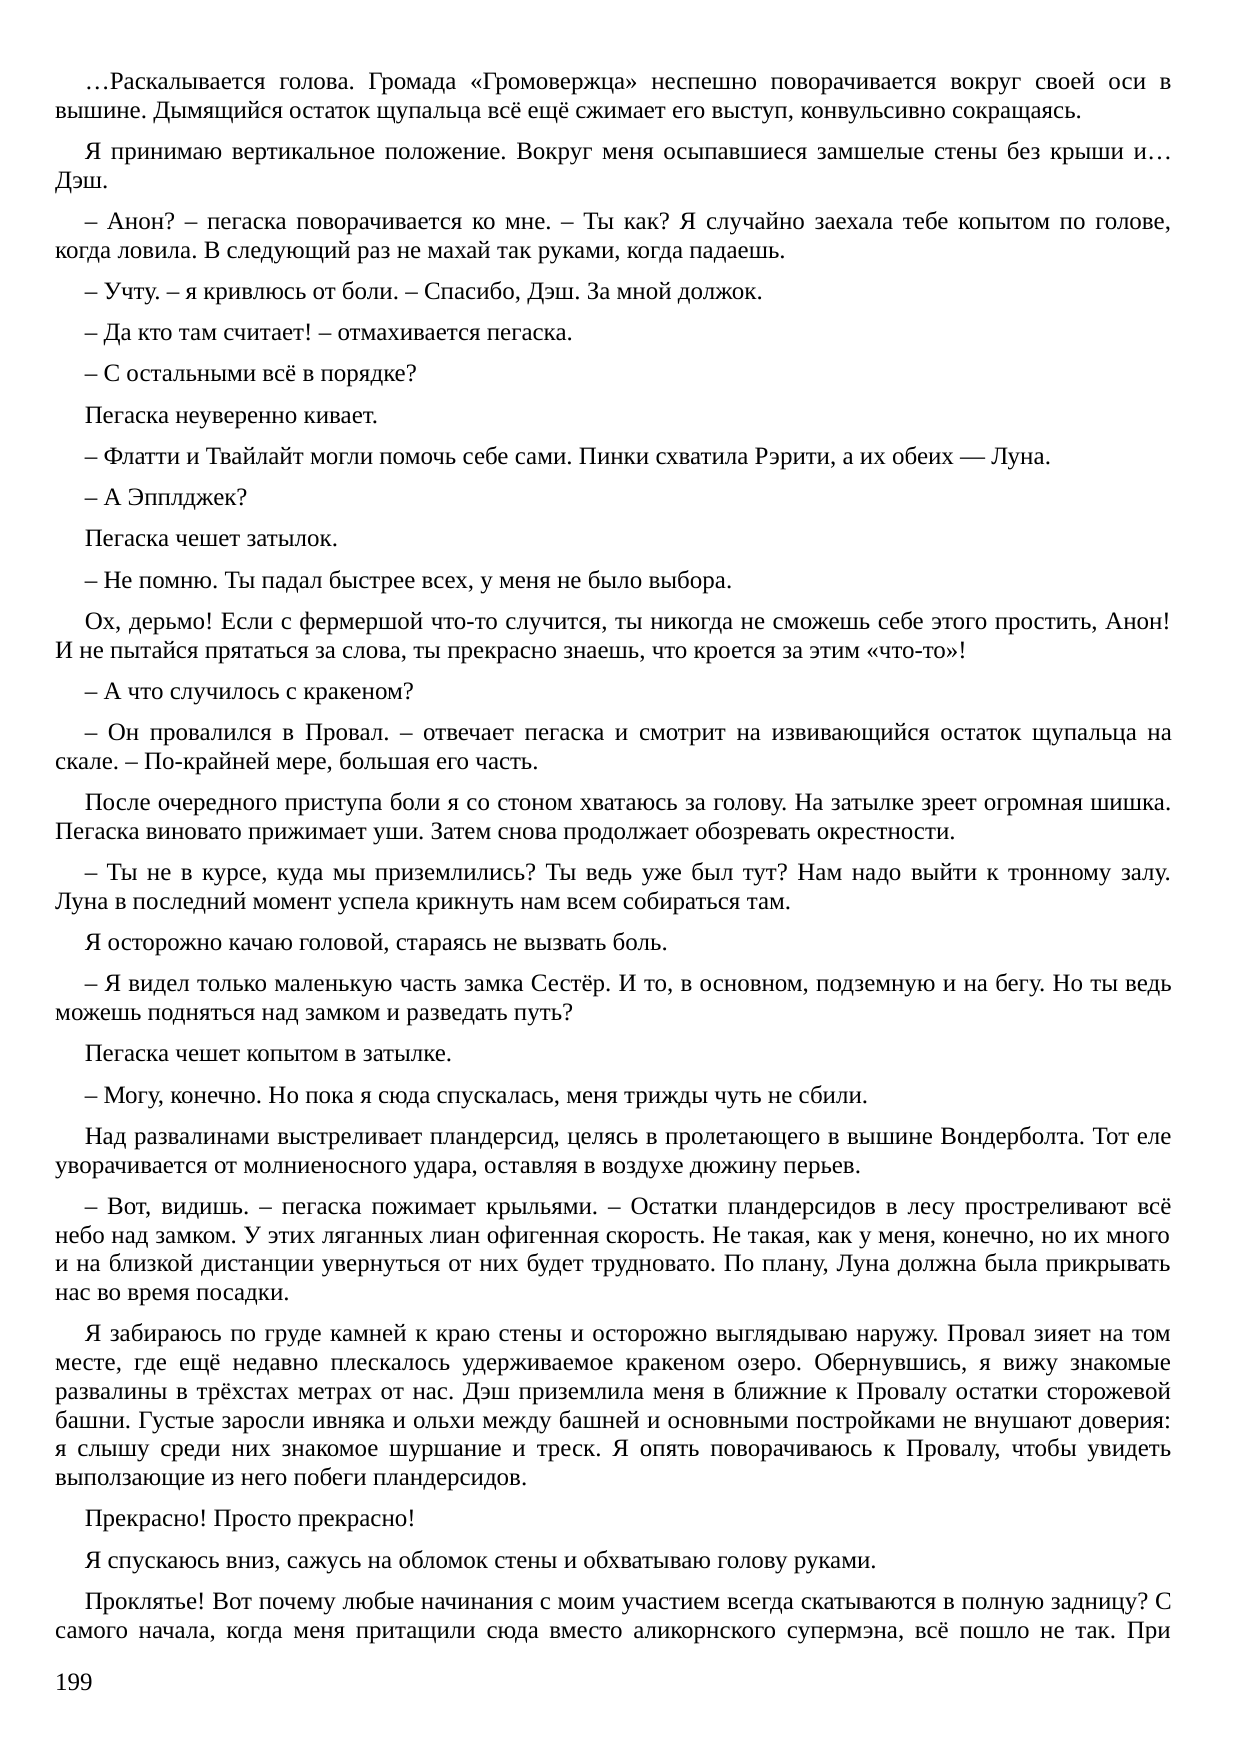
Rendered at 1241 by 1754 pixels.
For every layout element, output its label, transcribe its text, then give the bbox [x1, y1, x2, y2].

text – Учту. – я кривлюсь от боли. – Спасибо, Дэш. За мной должок. [55, 276, 1173, 305]
text – Не помню. Ты падал быстрее всех, у меня не было выбора. [55, 565, 1173, 593]
text Пегаска чешет затылок. [55, 523, 1173, 552]
text – Флатти и Твайлайт могли помочь себе сами. Пинки схватила Рэрити, а их обеих — Луна. [55, 441, 1173, 470]
text Я принимаю вертикальное положение. Вокруг меня осыпавшиеся замшелые стены без крыши и… Дэш. [55, 136, 1173, 193]
text Пегаска чешет копытом в затылке. [55, 1038, 1173, 1067]
text Я забираюсь по груде камней к краю стены и осторожно выглядываю наружу. Провал зияет на том месте, где ещё недавно плескалось удерживаемое кракеном озеро. Обернувшись, я вижу знакомые развалины в трёхстах метрах от нас. Дэш приземлила меня в ближние к Провалу остатки сторожевой башни. Густые заросли ивняка и ольхи между башней и основными постройками не внушают доверия: я слышу среди них знакомое шуршание и треск. Я опять поворачиваюсь к Провалу, чтобы увидеть выползающие из него побеги пландерсидов. [55, 1318, 1173, 1491]
text – Да кто там считает! – отмахивается пегаска. [55, 317, 1173, 346]
text После очередного приступа боли я со стоном хватаюсь за голову. На затылке зреет огромная шишка. Пегаска виновато прижимает уши. Затем снова продолжает обозревать окрестности. [55, 787, 1173, 845]
text Я осторожно качаю головой, стараясь не вызвать боль. [55, 927, 1173, 956]
text Над развалинами выстреливает пландерсид, целясь в пролетающего в вышине Вондерболта. Тот еле уворачивается от молниеносного удара, оставляя в воздухе дюжину перьев. [55, 1121, 1173, 1178]
text – Вот, видишь. – пегаска пожимает крыльями. – Остатки пландерсидов в лесу простреливают всё небо над замком. У этих ляганных лиан офигенная скорость. Не такая, как у меня, конечно, но их много и на близкой дистанции увернуться от них будет трудновато. По плану, Луна должна была прикрывать нас во время посадки. [55, 1191, 1173, 1306]
text Я спускаюсь вниз, сажусь на обломок стены и обхватываю голову руками. [55, 1545, 1173, 1573]
text Пегаска неуверенно кивает. [55, 400, 1173, 428]
text – Я видел только маленькую часть замка Сестёр. И то, в основном, подземную и на бегу. Но ты ведь можешь подняться над замком и разведать путь? [55, 968, 1173, 1026]
text – А что случилось с кракеном? [55, 676, 1173, 705]
text – Ты не в курсе, куда мы приземлились? Ты ведь уже был тут? Нам надо выйти к тронному залу. Луна в последний момент успела крикнуть нам всем собираться там. [55, 857, 1173, 915]
text Проклятье! Вот почему любые начинания с моим участием всегда скатываются в полную задницу? С самого начала, когда меня притащили сюда вместо аликорнского супермэна, всё пошло не так. При [55, 1586, 1173, 1643]
text Ох, дерьмо! Если с фермершой что-то случится, ты никогда не сможешь себе этого простить, Анон! И не пытайся прятаться за слова, ты прекрасно знаешь, что кроется за этим «что-то»! [55, 606, 1173, 663]
text – Анон? – пегаска поворачивается ко мне. – Ты как? Я случайно заехала тебе копытом по голове, когда ловила. В следующий раз не махай так руками, когда падаешь. [55, 206, 1173, 263]
text – А Эпплджек? [55, 482, 1173, 511]
text – Он провалился в Провал. – отвечает пегаска и смотрит на извивающийся остаток щупальца на скале. – По-крайней мере, большая его часть. [55, 717, 1173, 775]
text – С остальными всё в порядке? [55, 358, 1173, 387]
text – Могу, конечно. Но пока я сюда спускалась, меня трижды чуть не сбили. [55, 1080, 1173, 1108]
text …Раскалывается голова. Громада «Громовержца» неспешно поворачивается вокруг своей оси в вышине. Дымящийся остаток щупальца всё ещё сжимает его выступ, конвульсивно сокращаясь. [55, 66, 1173, 123]
text Прекрасно! Просто прекрасно! [55, 1503, 1173, 1532]
